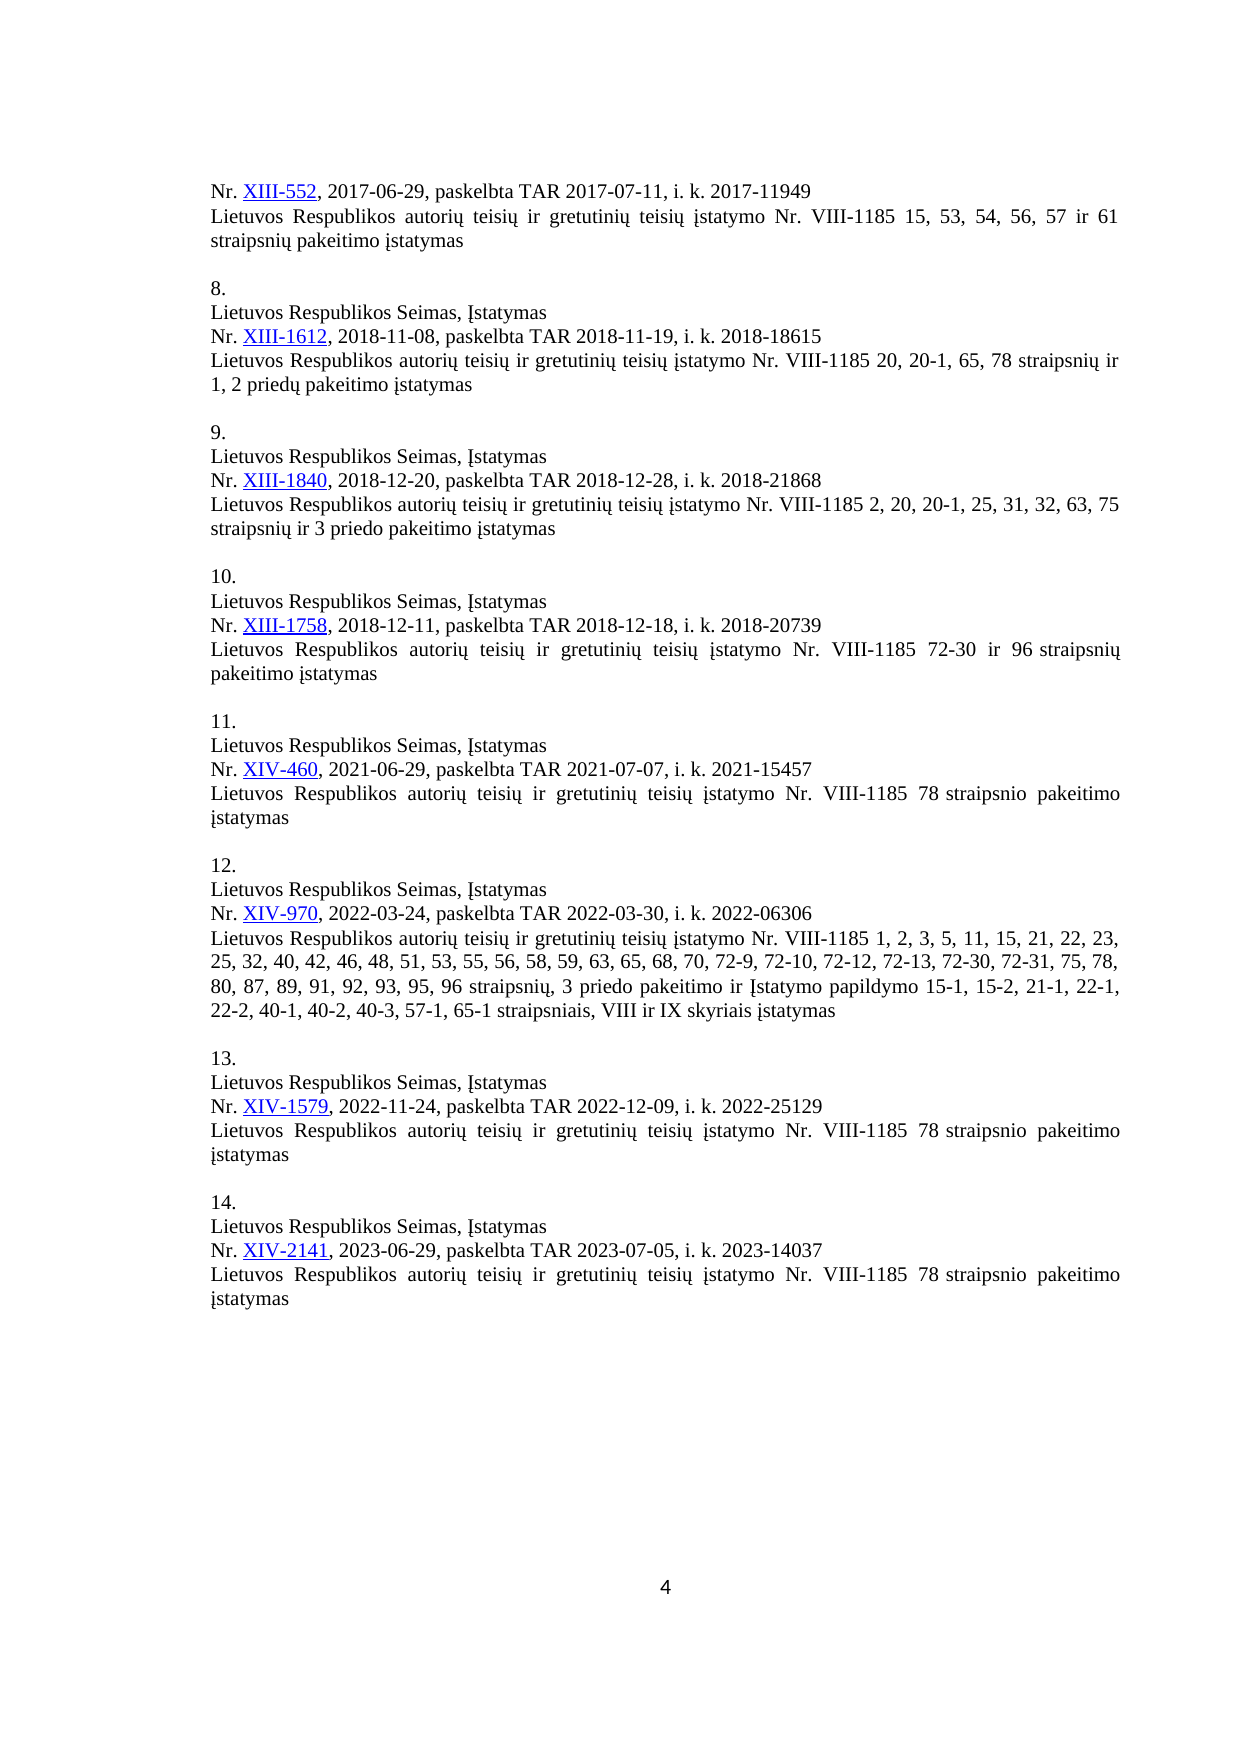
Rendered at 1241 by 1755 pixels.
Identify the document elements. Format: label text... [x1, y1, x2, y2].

text 9. [210, 420, 1120, 444]
text Lietuvos Respublikos autorių teisių ir gretutinių teisių įstatymo Nr. VIII-1185 15, 53, 54, 56, 57 ir 61 straipsnių pakeitimo įstatymas [210, 203, 1120, 252]
text Lietuvos Respublikos autorių teisių ir gretutinių teisių įstatymo Nr. VIII-1185 1, 2, 3, 5, 11, 15, 21, 22, 23, 25, 32, 40, 42, 46, 48, 51, 53, 55, 56, 58, 59, 63, 65, 68, 70, 72-9, 72-10, 72-12, 72-13, 72-30, 72-31, 75, 78, 80, 87, 89, 91, 92, 93, 95, 96 straipsnių, 3 priedo pakeitimo ir Įstatymo papildymo 15-1, 15-2, 21-1, 22-1, 22-2, 40-1, 40-2, 40-3, 57-1, 65-1 straipsniais, VIII ir IX skyriais įstatymas [210, 925, 1120, 1022]
text Lietuvos Respublikos Seimas, Įstatymas [210, 1070, 1120, 1094]
text Nr. XIV-2141, 2023-06-29, paskelbta TAR 2023-07-05, i. k. 2023-14037 [210, 1238, 1120, 1262]
text Lietuvos Respublikos Seimas, Įstatymas [210, 877, 1120, 901]
text 13. [210, 1046, 1120, 1070]
text Lietuvos Respublikos Seimas, Įstatymas [210, 444, 1120, 468]
text Lietuvos Respublikos Seimas, Įstatymas [210, 300, 1120, 324]
text Lietuvos Respublikos autorių teisių ir gretutinių teisių įstatymo Nr. VIII-1185 78 straipsnio pakeitimo įstatymas [210, 781, 1120, 829]
text Nr. XIII-1612, 2018-11-08, paskelbta TAR 2018-11-19, i. k. 2018-18615 [210, 324, 1120, 348]
text Lietuvos Respublikos autorių teisių ir gretutinių teisių įstatymo Nr. VIII-1185 2, 20, 20-1, 25, 31, 32, 63, 75 straipsnių ir 3 priedo pakeitimo įstatymas [210, 492, 1120, 540]
text 14. [210, 1190, 1120, 1214]
text Lietuvos Respublikos Seimas, Įstatymas [210, 1214, 1120, 1238]
text 8. [210, 276, 1120, 300]
text Nr. XIV-460, 2021-06-29, paskelbta TAR 2021-07-07, i. k. 2021-15457 [210, 757, 1120, 781]
text Lietuvos Respublikos autorių teisių ir gretutinių teisių įstatymo Nr. VIII-1185 20, 20-1, 65, 78 straipsnių ir 1, 2 priedų pakeitimo įstatymas [210, 348, 1120, 396]
text 11. [210, 709, 1120, 733]
text Lietuvos Respublikos autorių teisių ir gretutinių teisių įstatymo Nr. VIII-1185 78 straipsnio pakeitimo įstatymas [210, 1118, 1120, 1166]
text Nr. XIII-552, 2017-06-29, paskelbta TAR 2017-07-11, i. k. 2017-11949 [210, 179, 1120, 203]
text Nr. XIV-970, 2022-03-24, paskelbta TAR 2022-03-30, i. k. 2022-06306 [210, 901, 1120, 925]
text 12. [210, 853, 1120, 877]
text Nr. XIII-1840, 2018-12-20, paskelbta TAR 2018-12-28, i. k. 2018-21868 [210, 468, 1120, 492]
text Lietuvos Respublikos Seimas, Įstatymas [210, 588, 1120, 613]
text Nr. XIII-1758, 2018-12-11, paskelbta TAR 2018-12-18, i. k. 2018-20739 [210, 613, 1120, 637]
text Lietuvos Respublikos autorių teisių ir gretutinių teisių įstatymo Nr. VIII-1185 78 straipsnio pakeitimo įstatymas [210, 1262, 1120, 1310]
text 10. [210, 564, 1120, 588]
text Nr. XIV-1579, 2022-11-24, paskelbta TAR 2022-12-09, i. k. 2022-25129 [210, 1094, 1120, 1118]
text Lietuvos Respublikos autorių teisių ir gretutinių teisių įstatymo Nr. VIII-1185 72-30 ir 96 straipsnių pakeitimo įstatymas [210, 637, 1120, 685]
text Lietuvos Respublikos Seimas, Įstatymas [210, 733, 1120, 757]
